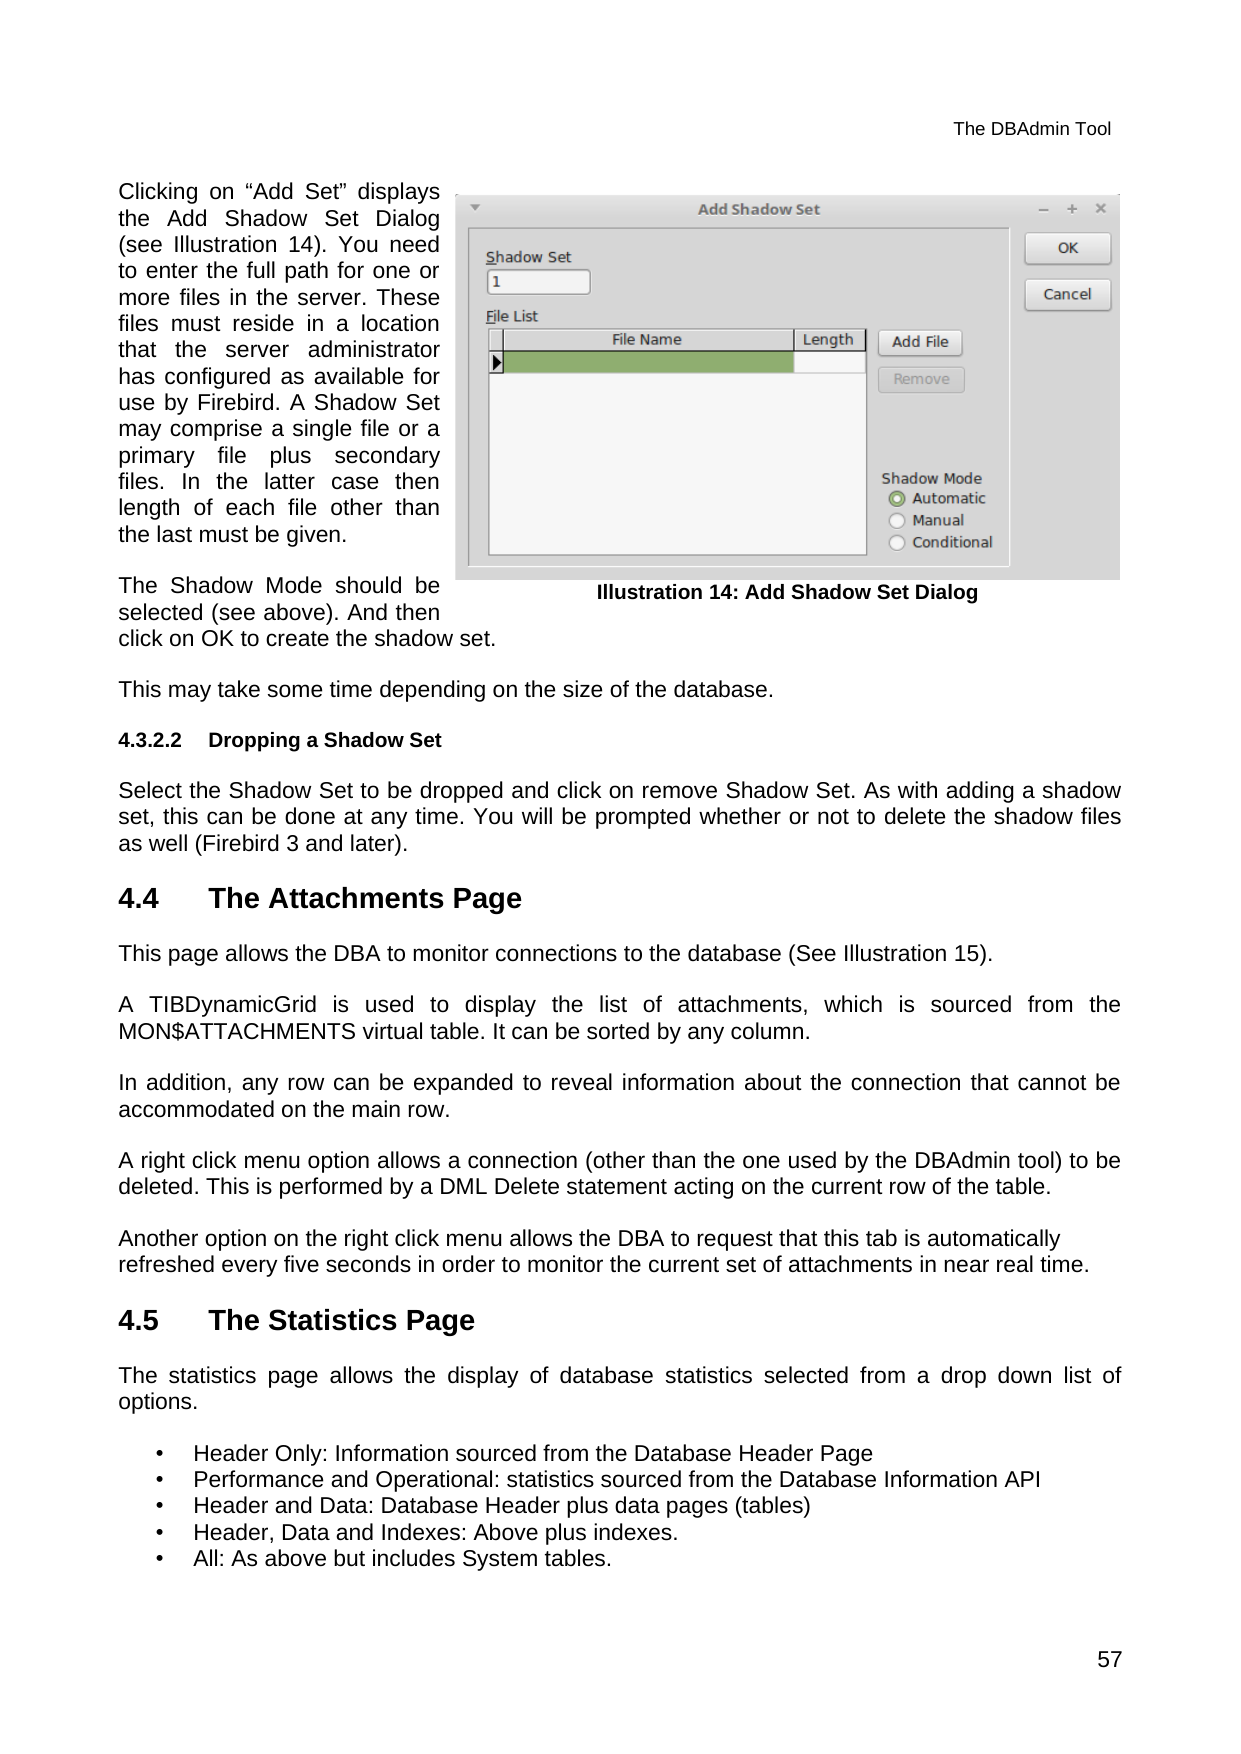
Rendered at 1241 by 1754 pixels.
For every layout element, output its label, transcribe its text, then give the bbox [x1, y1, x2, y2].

text Illustration 14: Add Shadow Set Dialog [455, 580, 1120, 604]
list Header and Data: Database Header plus data pages (tables) [156, 1492, 1122, 1519]
text The Shadow Mode should be selected (see above). And then click on OK to create the shadow set. [118, 572, 1122, 651]
text In addition, any row can be expanded to reveal information about the connection that cannot be accommodated on the main row. [118, 1069, 1122, 1122]
list Header Only: Information sourced from the Database Header Page [156, 1439, 1122, 1466]
text This page allows the DBA to monitor connections to the database (See Illustration 15). [118, 940, 1122, 966]
text This may take some time depending on the size of the database. [118, 676, 1122, 702]
text The statistics page allows the display of database statistics selected from a drop down list of options. [118, 1362, 1122, 1414]
text Another option on the right click menu allows the DBA to request that this tab is automatically refreshed every five seconds in order to monitor the current set of attachments in near real time. [118, 1224, 1122, 1277]
picture [455, 194, 1120, 580]
text A TIBDynamicGrid is used to display the list of attachments, which is sourced from the MON$ATTACHMENTS virtual table. It can be sorted by any column. [118, 991, 1122, 1044]
list All: As above but includes System tables. [156, 1545, 1122, 1571]
subtitle The Attachments Page [118, 881, 1122, 914]
text Select the Shadow Set to be dropped and click on remove Shadow Set. As with adding a shadow set, this can be done at any time. You will be prompted whether or not to delete the shadow files as well (Firebird 3 and later). [118, 777, 1122, 856]
text Clicking on “Add Set” displays the Add Shadow Set Dialog (see Illustration 14). You need to enter the full path for one or more files in the server. These files must reside in a location that the server administrator has configured as available for use by Firebird. A Shadow Set may comprise a single file or a primary file plus secondary files. In the latter case then length of each file other than the last must be given. [118, 178, 1122, 547]
subtitle The Statistics Page [118, 1303, 1122, 1336]
subtitle Dropping a Shadow Set [118, 727, 1122, 751]
text A right click menu option allows a connection (other than the one used by the DBAdmin tool) to be deleted. This is performed by a DML Delete statement acting on the current row of the table. [118, 1147, 1122, 1199]
list Header, Data and Indexes: Above plus indexes. [156, 1519, 1122, 1545]
list Performance and Operational: statistics sourced from the Database Information API [156, 1466, 1122, 1492]
